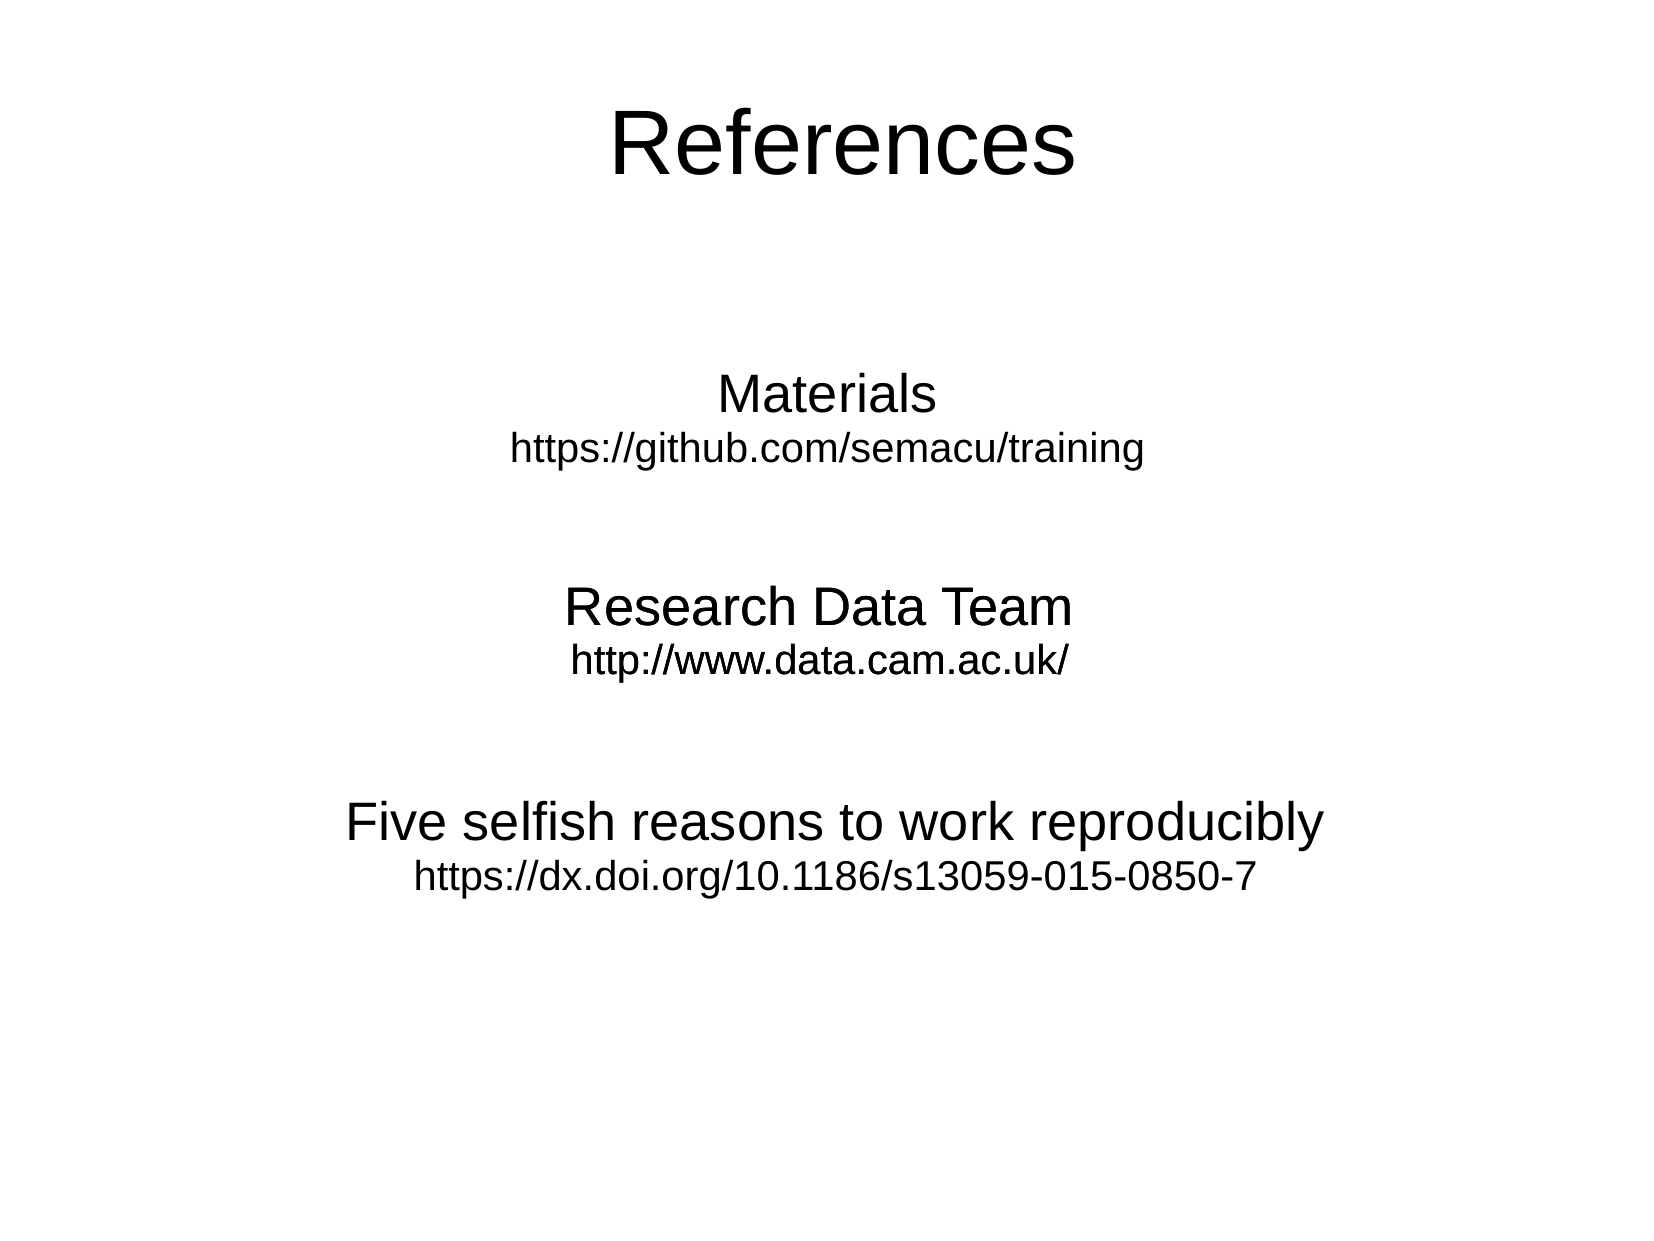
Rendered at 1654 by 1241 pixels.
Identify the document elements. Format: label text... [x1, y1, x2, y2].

title References [63, 40, 1624, 246]
text_box Research Data Team http://www.data.cam.ac.uk/ [520, 567, 1119, 693]
text_box Five selfish reasons to work reproducibly https://dx.doi.org/10.1186/s13059-015-0850-7 [312, 783, 1359, 908]
text_box Materials https://github.com/semacu/training [485, 340, 1171, 495]
